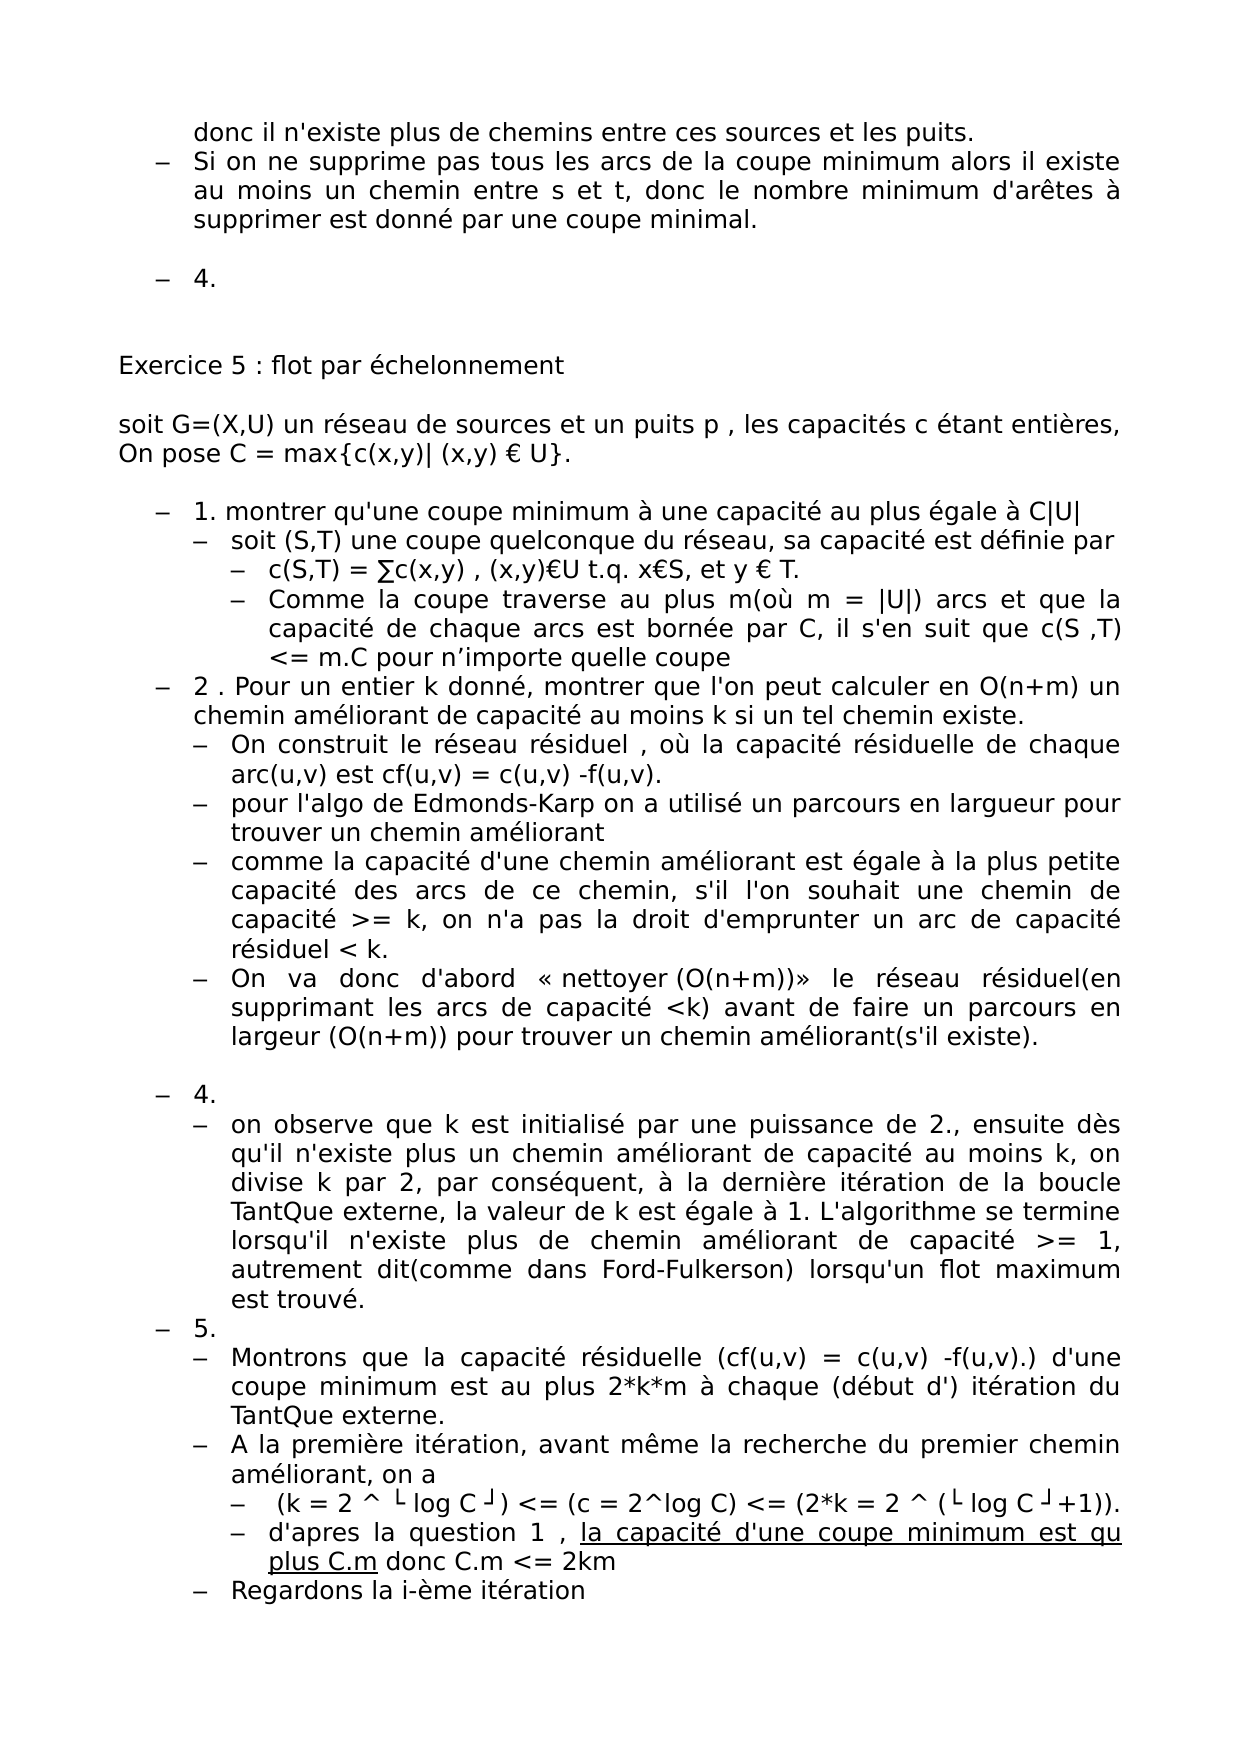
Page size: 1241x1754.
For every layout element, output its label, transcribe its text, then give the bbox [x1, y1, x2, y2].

list Comme la coupe traverse au plus m(où m = |U|) arcs et que la capacité de chaque arcs est bornée par C, il s'en suit que c(S ,T) <= m.C pour n’importe quelle coupe [231, 585, 1122, 672]
list Regardons la i-ème itération [193, 1576, 1122, 1606]
text Exercice 5 : flot par échelonnement [118, 351, 1122, 381]
list soit (S,T) une coupe quelconque du réseau, sa capacité est définie par [193, 526, 1122, 556]
list on observe que k est initialisé par une puissance de 2., ensuite dès qu'il n'existe plus un chemin améliorant de capacité au moins k, on divise k par 2, par conséquent, à la dernière itération de la boucle TantQue externe, la valeur de k est égale à 1. L'algorithme se termine lorsqu'il n'existe plus de chemin améliorant de capacité >= 1, autrement dit(comme dans Ford-Fulkerson) lorsqu'un flot maximum est trouvé. [193, 1110, 1122, 1314]
list c(S,T) = ∑c(x,y) , (x,y)€U t.q. x€S, et y € T. [231, 556, 1122, 585]
list 5. [156, 1314, 1122, 1343]
list 4. [156, 1081, 1122, 1110]
list A la première itération, avant même la recherche du premier chemin améliorant, on a [193, 1431, 1122, 1489]
list pour l'algo de Edmonds-Karp on a utilisé un parcours en largueur pour trouver un chemin améliorant [193, 789, 1122, 847]
list Si on ne supprime pas tous les arcs de la coupe minimum alors il existe au moins un chemin entre s et t, donc le nombre minimum d'arêtes à supprimer est donné par une coupe minimal. [156, 147, 1122, 235]
list (k = 2 ^ └ log C ┘) <= (c = 2^log C) <= (2*k = 2 ^ (└ log C ┘+1)). [231, 1489, 1122, 1518]
list On va donc d'abord « nettoyer (O(n+m))» le réseau résiduel(en supprimant les arcs de capacité <k) avant de faire un parcours en largeur (O(n+m)) pour trouver un chemin améliorant(s'il existe). [193, 964, 1122, 1051]
list donc il n'existe plus de chemins entre ces sources et les puits. [156, 118, 1122, 147]
list d'apres la question 1 , la capacité d'une coupe minimum est qu plus C.m donc C.m <= 2km [231, 1518, 1122, 1576]
list 1. montrer qu'une coupe minimum à une capacité au plus égale à C|U| [156, 497, 1122, 526]
list Montrons que la capacité résiduelle (cf(u,v) = c(u,v) -f(u,v).) d'une coupe minimum est au plus 2*k*m à chaque (début d') itération du TantQue externe. [193, 1343, 1122, 1431]
list 4. [156, 264, 1122, 293]
text soit G=(X,U) un réseau de sources et un puits p , les capacités c étant entières, On pose C = max{c(x,y)| (x,y) € U}. [118, 410, 1122, 468]
list On construit le réseau résiduel , où la capacité résiduelle de chaque arc(u,v) est cf(u,v) = c(u,v) -f(u,v). [193, 731, 1122, 789]
list comme la capacité d'une chemin améliorant est égale à la plus petite capacité des arcs de ce chemin, s'il l'on souhait une chemin de capacité >= k, on n'a pas la droit d'emprunter un arc de capacité résiduel < k. [193, 847, 1122, 964]
list 2 . Pour un entier k donné, montrer que l'on peut calculer en O(n+m) un chemin améliorant de capacité au moins k si un tel chemin existe. [156, 672, 1122, 731]
